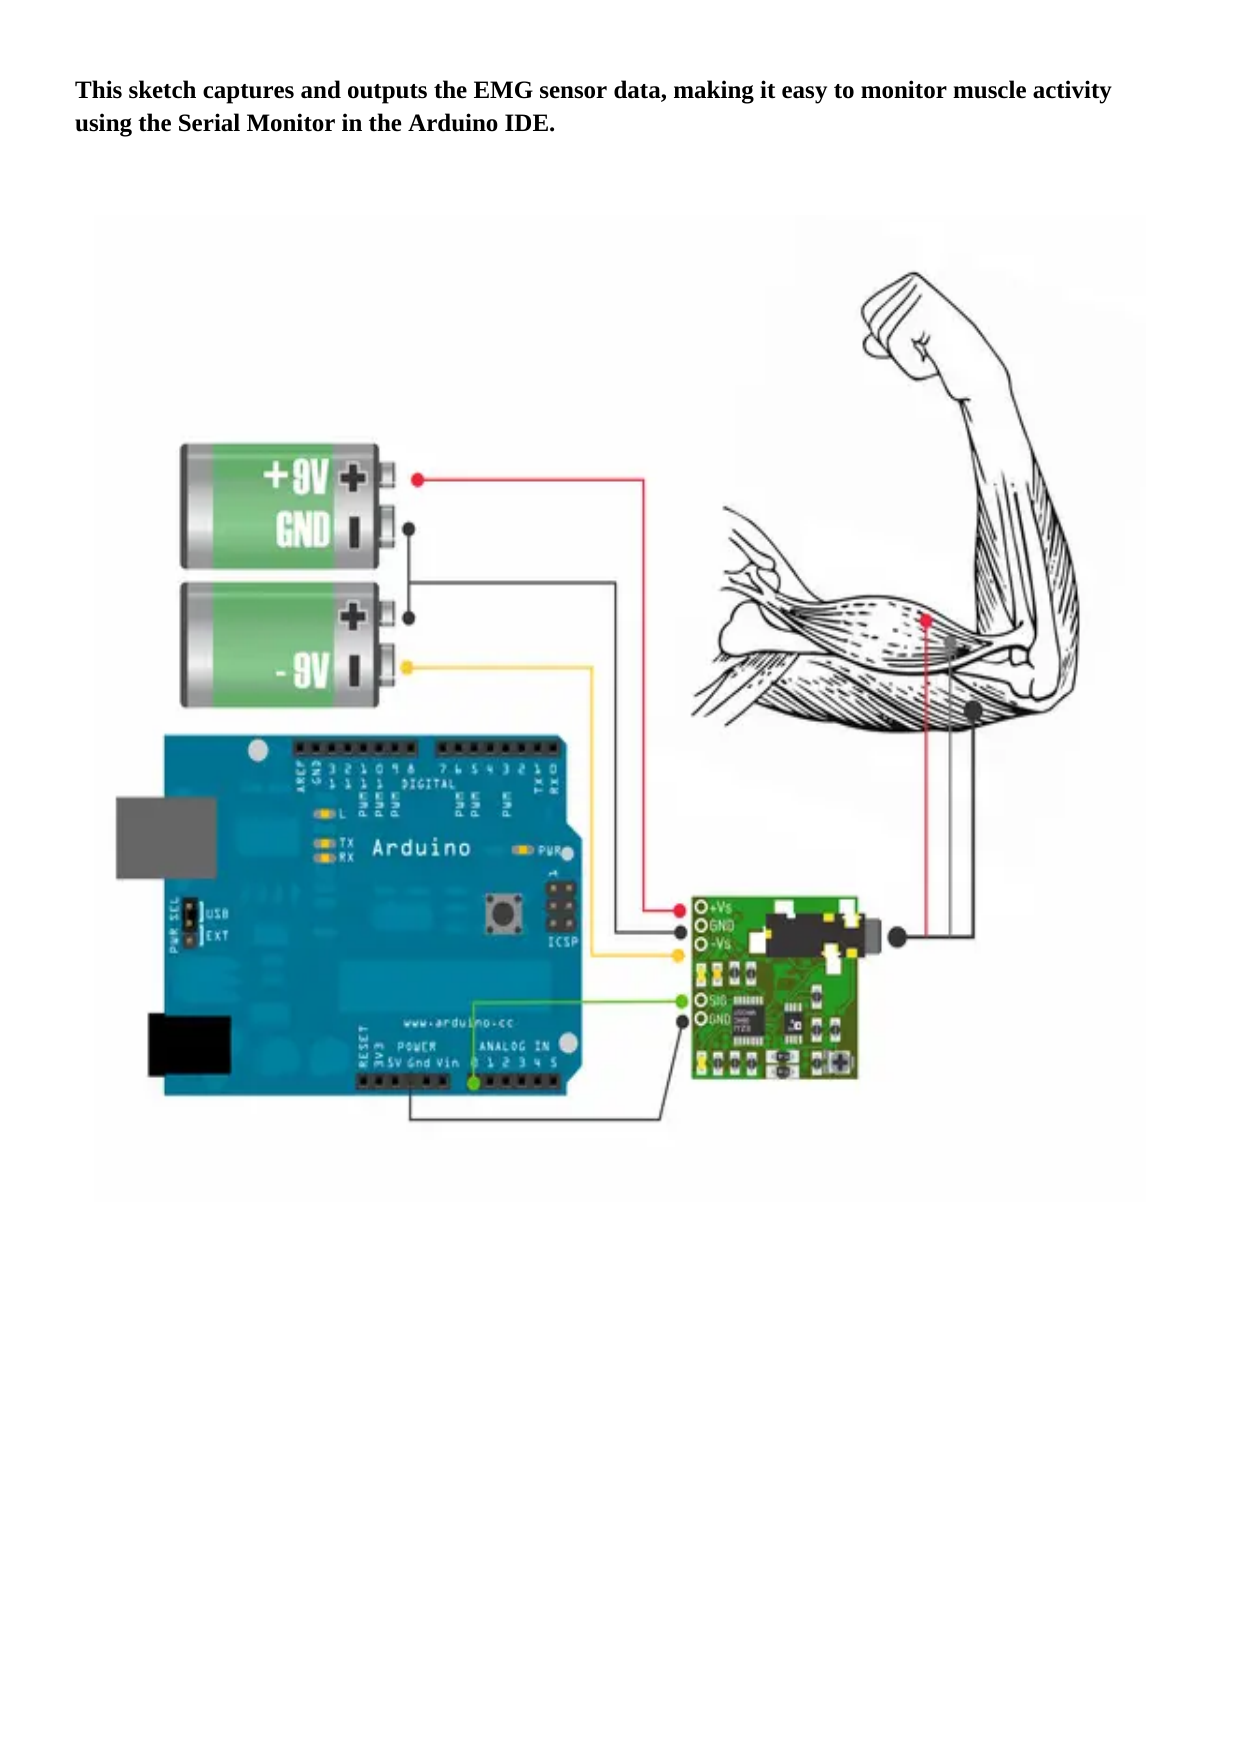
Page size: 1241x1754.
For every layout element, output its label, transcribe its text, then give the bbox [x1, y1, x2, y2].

text This sketch captures and outputs the EMG sensor data, making it easy to monitor muscle activity using the Serial Monitor in the Arduino IDE. [75, 75, 1165, 137]
picture [94, 215, 1147, 1202]
